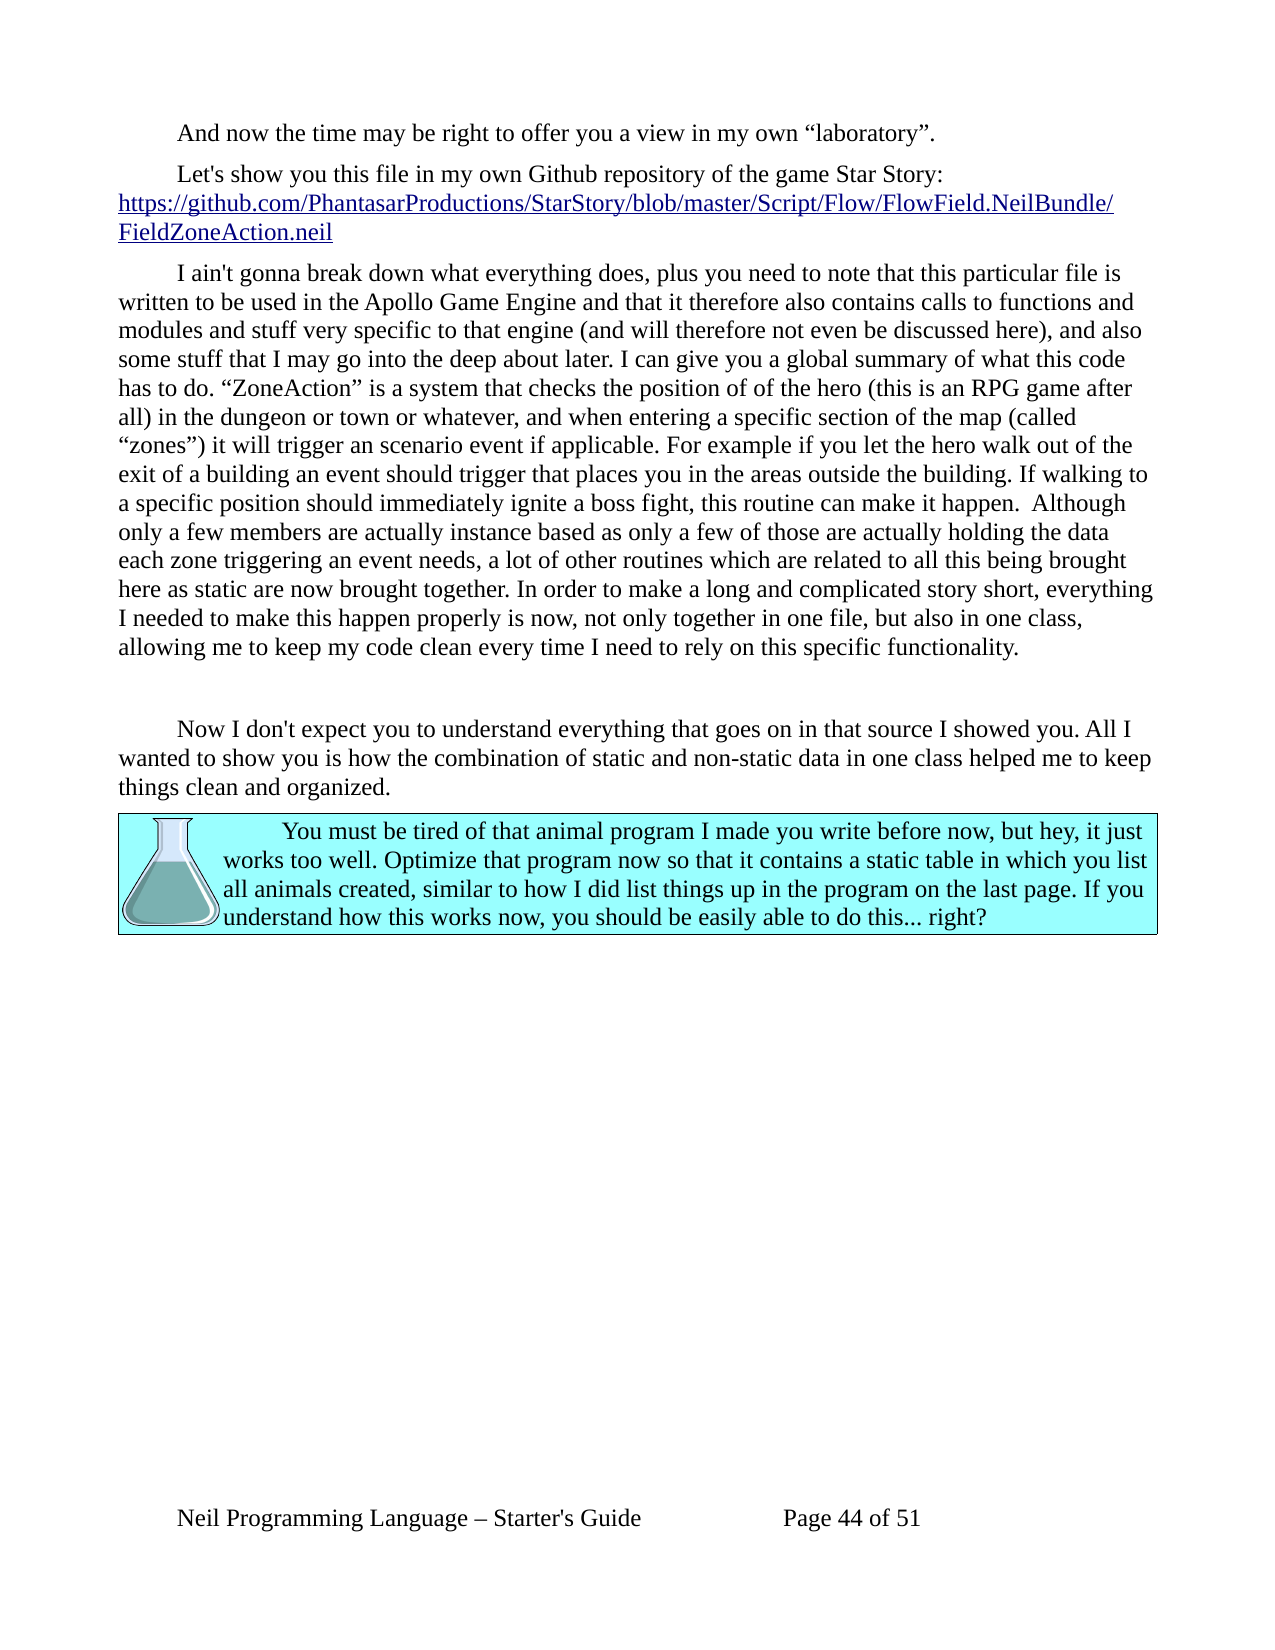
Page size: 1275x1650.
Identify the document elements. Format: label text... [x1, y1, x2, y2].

text Let's show you this file in my own Github repository of the game Star Story: https://github.com/PhantasarProductions/StarStory/blob/master/Script/Flow/FlowField.NeilBundle/FieldZoneAction.neil [118, 159, 1157, 246]
text And now the time may be right to offer you a view in my own “laboratory”. [118, 118, 1157, 147]
text Now I don't expect you to understand everything that goes on in that source I showed you. All I wanted to show you is how the combination of static and non-static data in one class helped me to keep things clean and organized. [118, 714, 1157, 801]
picture [122, 818, 220, 926]
text I ain't gonna break down what everything does, plus you need to note that this particular file is written to be used in the Apollo Game Engine and that it therefore also contains calls to functions and modules and stuff very specific to that engine (and will therefore not even be discussed here), and also some stuff that I may go into the deep about later. I can give you a global summary of what this code has to do. “ZoneAction” is a system that checks the position of of the hero (this is an RPG game after all) in the dungeon or town or whatever, and when entering a specific section of the map (called “zones”) it will trigger an scenario event if applicable. For example if you let the hero walk out of the exit of a building an event should trigger that places you in the areas outside the building. If walking to a specific position should immediately ignite a boss fight, this routine can make it happen. Although only a few members are actually instance based as only a few of those are actually holding the data each zone triggering an event needs, a lot of other routines which are related to all this being brought here as static are now brought together. In order to make a long and complicated story short, everything I needed to make this happen properly is now, not only together in one file, but also in one class, allowing me to keep my code clean every time I need to rely on this specific functionality. [118, 258, 1157, 661]
text You must be tired of that animal program I made you write before now, but hey, it just works too well. Optimize that program now so that it contains a static table in which you list all animals created, similar to how I did list things up in the program on the last page. If you understand how this works now, you should be easily able to do this... right? [119, 814, 1157, 934]
